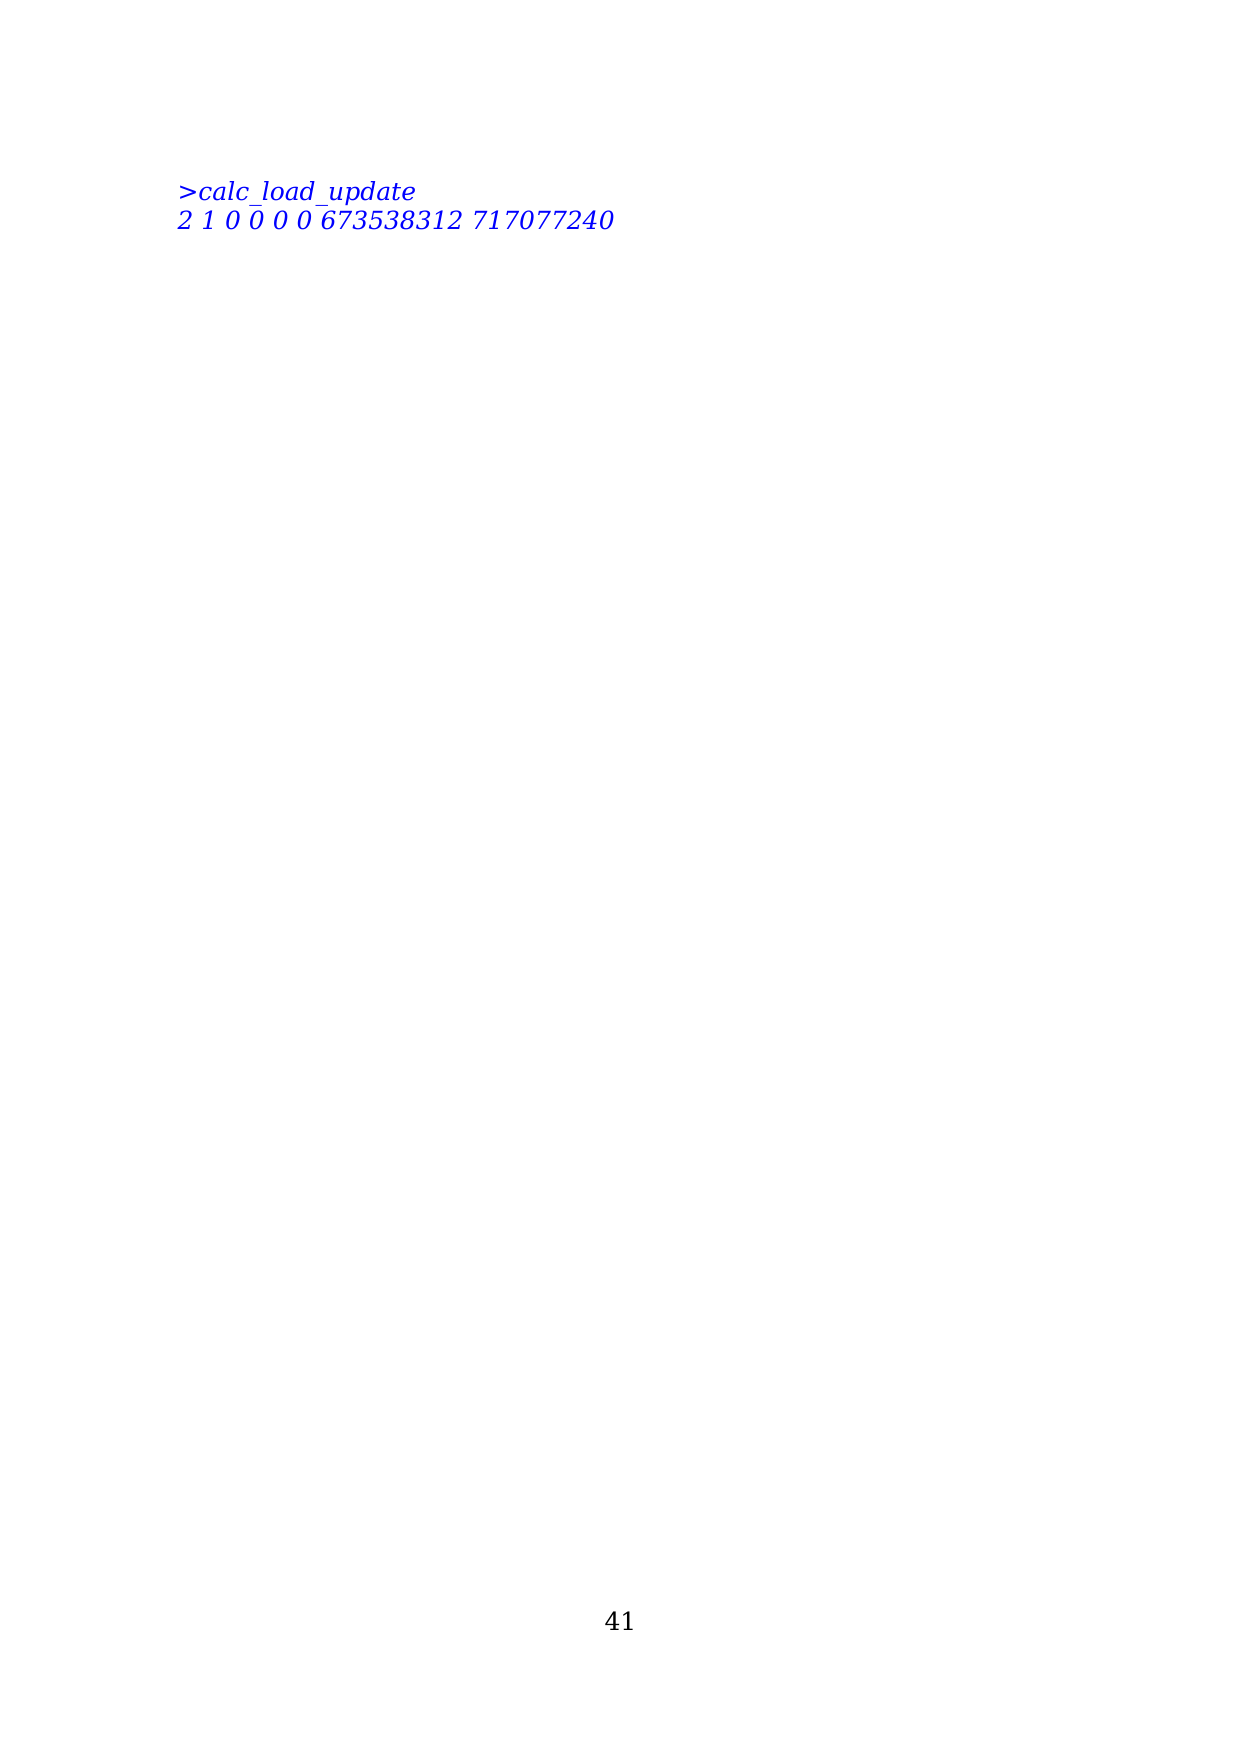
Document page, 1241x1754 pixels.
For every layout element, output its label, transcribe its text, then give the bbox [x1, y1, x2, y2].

text >calc_load_update [177, 177, 1063, 206]
text 2 1 0 0 0 0 673538312 717077240 [177, 206, 1063, 235]
